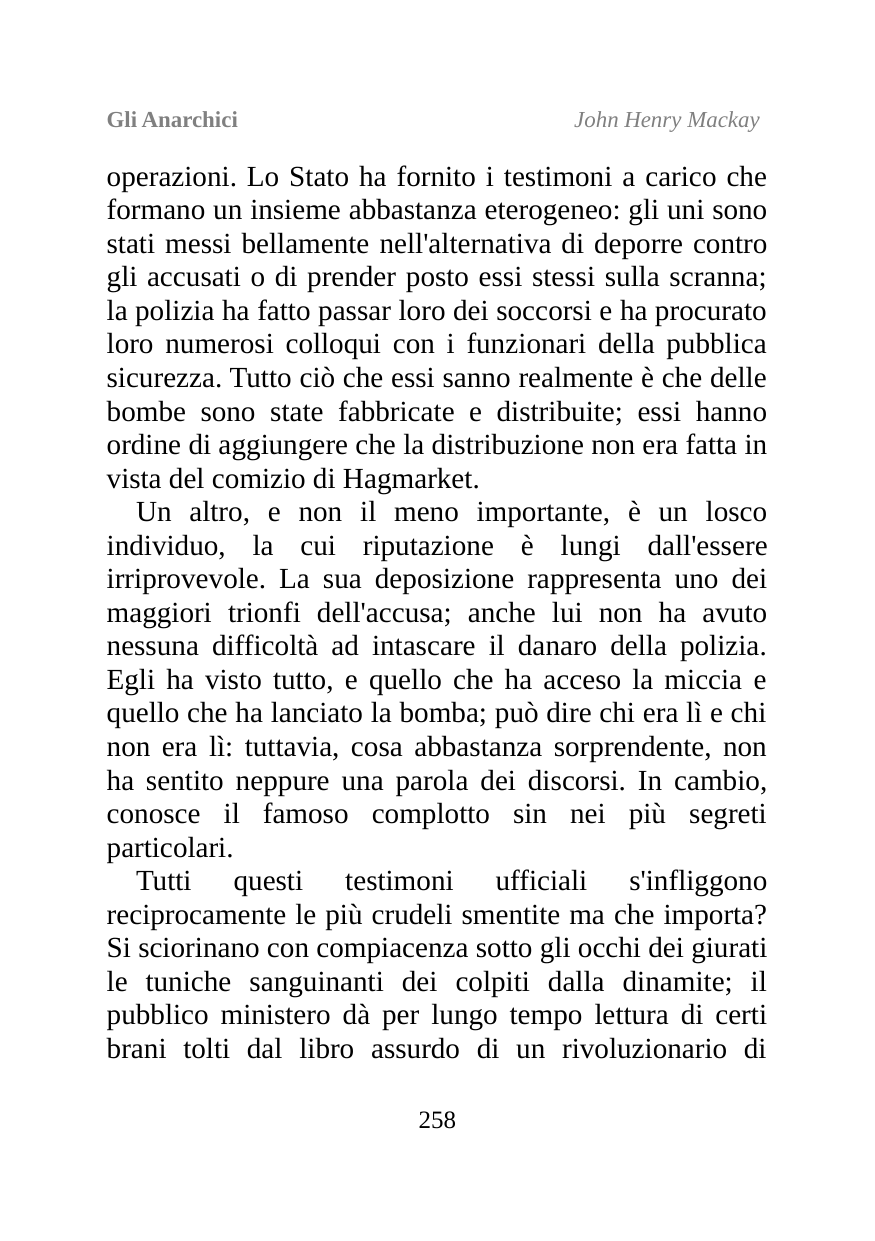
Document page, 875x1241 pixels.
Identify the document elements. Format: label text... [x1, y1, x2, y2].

text operazioni. Lo Stato ha fornito i testimoni a carico che formano un insieme abbastanza eterogeneo: gli uni sono stati messi bellamente nell'alternativa di deporre contro gli accusati o di prender posto essi stessi sulla scranna; la polizia ha fatto passar loro dei soccorsi e ha procurato loro numerosi colloqui con i funzionari della pubblica sicurezza. Tutto ciò che essi sanno realmente è che delle bombe sono state fabbricate e distribuite; essi hanno ordine di aggiungere che la distribuzione non era fatta in vista del comizio di Hagmarket. [106, 159, 768, 494]
text Un altro, e non il meno importante, è un losco individuo, la cui riputazione è lungi dall'essere irriprovevole. La sua deposizione rappresenta uno dei maggiori trionfi dell'accusa; anche lui non ha avuto nessuna difficoltà ad intascare il danaro della polizia. Egli ha visto tutto, e quello che ha acceso la miccia e quello che ha lanciato la bomba; può dire chi era lì e chi non era lì: tuttavia, cosa abbastanza sorprendente, non ha sentito neppure una parola dei discorsi. In cambio, conosce il famoso complotto sin nei più segreti particolari. [106, 494, 768, 863]
text Tutti questi testimoni ufficiali s'infliggono reciprocamente le più crudeli smentite ma che importa? Si sciorinano con compiacenza sotto gli occhi dei giurati le tuniche sanguinanti dei colpiti dalla dinamite; il pubblico ministero dà per lungo tempo lettura di certi brani tolti dal libro assurdo di un rivoluzionario di [106, 863, 768, 1064]
